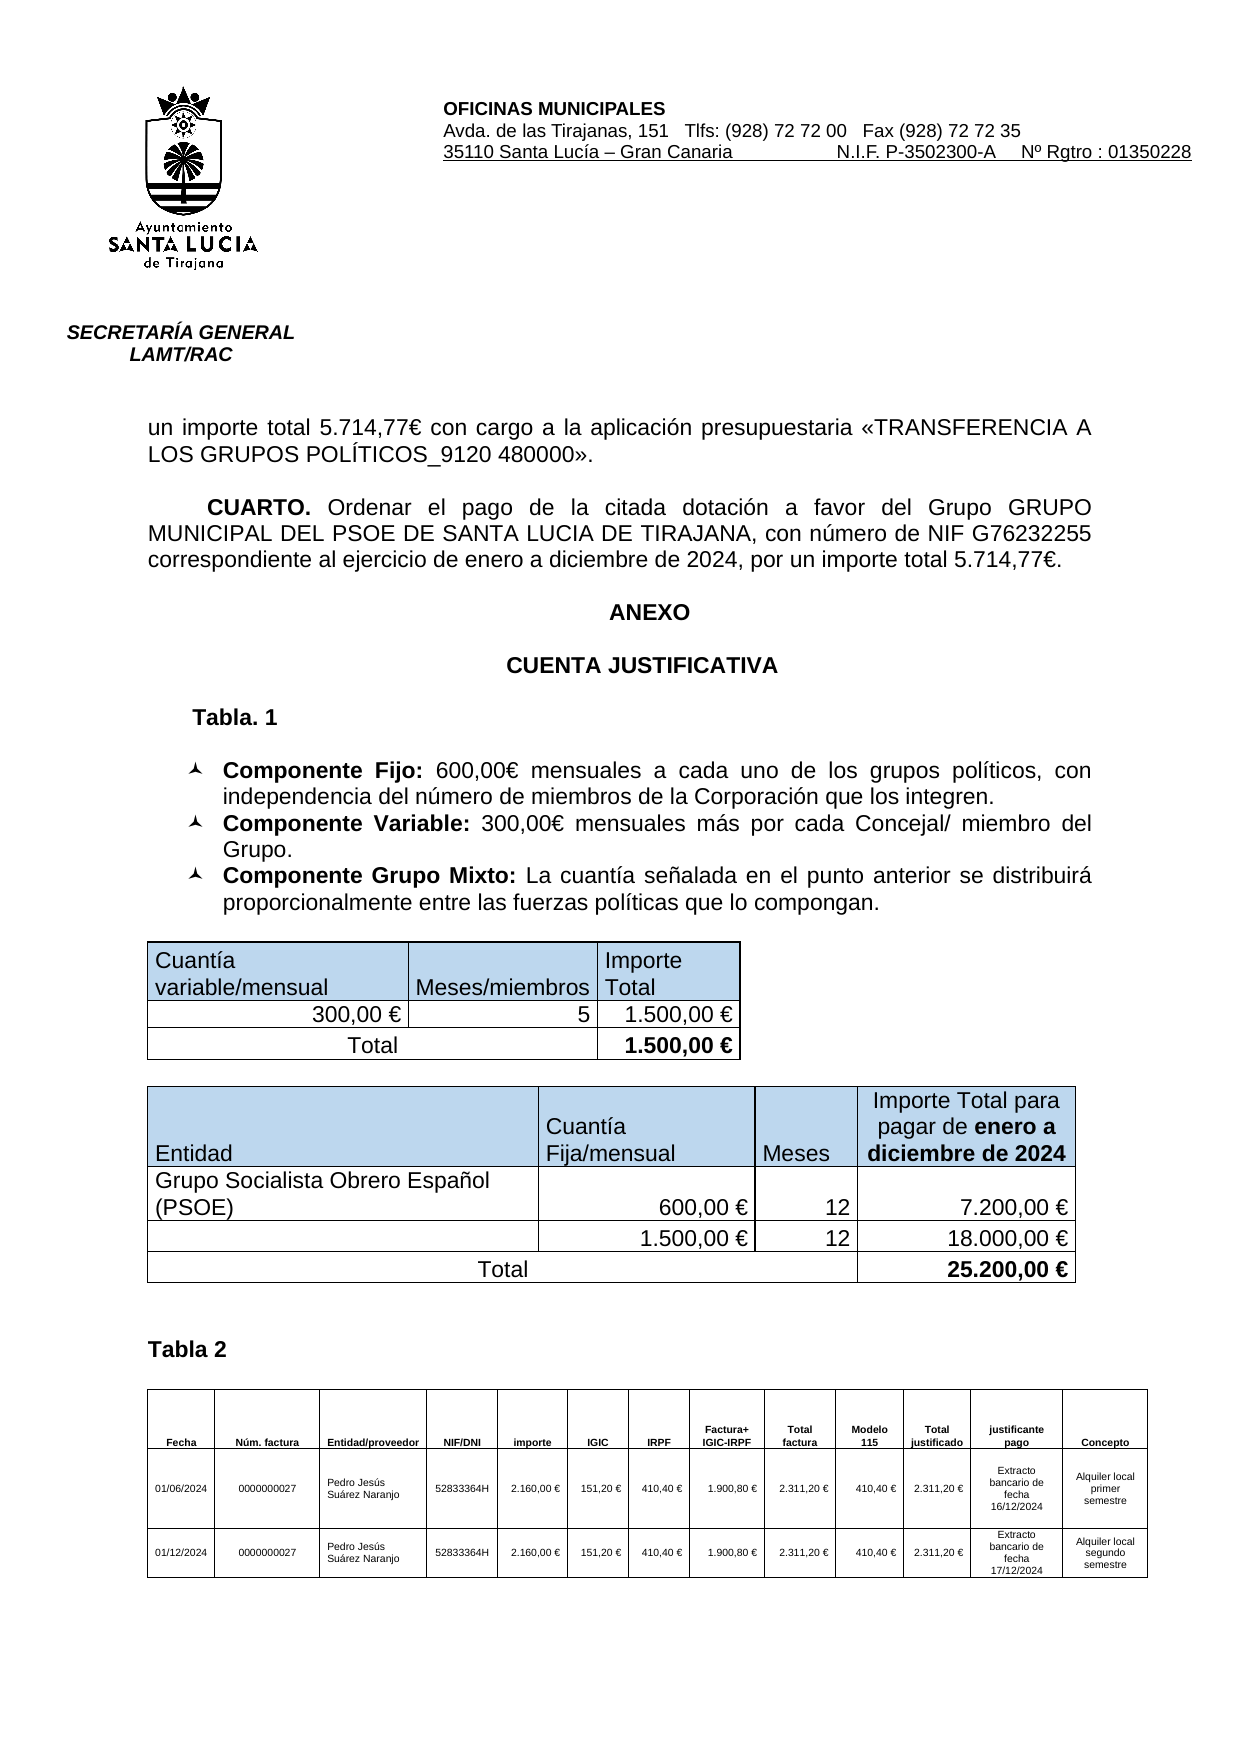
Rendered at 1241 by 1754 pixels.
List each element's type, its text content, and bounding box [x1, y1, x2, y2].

table_cell 52833364H [427, 1529, 497, 1577]
table_cell 52833364H [427, 1449, 497, 1528]
table_cell [148, 1221, 538, 1251]
text un importe total 5.714,77€ con cargo a la aplicación presupuestaria «TRANSFERENCIA A LOS GRUPOS POLÍTICOS_9120 480000». [148, 414, 1092, 467]
table_cell 0000000027 [215, 1449, 319, 1528]
table_cell 1.500,00 € [598, 1028, 739, 1058]
table_header Modelo 115 [836, 1390, 903, 1448]
table_header importe [498, 1390, 567, 1448]
table_cell 1.500,00 € [539, 1221, 754, 1251]
table_header Cuantía variable/mensual [148, 943, 408, 1000]
text ANEXO [148, 599, 1092, 625]
list Componente Grupo Mixto: La cuantía señalada en el punto anterior se distribuirá proporcionalmente entre las fuerzas políticas que lo compongan. [185, 862, 1092, 915]
table_cell 12 [756, 1221, 857, 1251]
table_cell 2.311,20 € [904, 1449, 970, 1528]
table_header Entidad [148, 1087, 538, 1166]
table_cell 01/12/2024 [148, 1529, 214, 1577]
table_cell Alquiler local segundo semestre [1063, 1529, 1147, 1577]
table_header Factura+ IGIC-IRPF [690, 1390, 764, 1448]
table_cell 18.000,00 € [858, 1221, 1075, 1251]
table_cell 1.900,80 € [690, 1529, 764, 1577]
table_cell 300,00 € [148, 1001, 408, 1027]
table_header Meses [756, 1087, 857, 1166]
table_cell 0000000027 [215, 1529, 319, 1577]
table_header NIF/DNI [427, 1390, 497, 1448]
table_cell 410,40 € [836, 1449, 903, 1528]
text Tabla 2 [148, 1336, 1092, 1362]
table_cell Pedro Jesús Suárez Naranjo [320, 1449, 426, 1528]
table_cell 2.160,00 € [498, 1529, 567, 1577]
table_cell Extracto bancario de fecha 17/12/2024 [971, 1529, 1062, 1577]
table_header Meses/miembros [409, 943, 597, 1000]
table_cell 1.500,00 € [598, 1001, 739, 1027]
picture [80, 56, 286, 296]
table_cell Alquiler local primer semestre [1063, 1449, 1147, 1528]
table_cell 25.200,00 € [858, 1252, 1075, 1282]
table_cell 151,20 € [568, 1529, 628, 1577]
table_cell Pedro Jesús Suárez Naranjo [320, 1529, 426, 1577]
table_header IGIC [568, 1390, 628, 1448]
table_header Concepto [1063, 1390, 1147, 1448]
table_header Cuantía Fija/mensual [539, 1087, 754, 1166]
table_header Núm. factura [215, 1390, 319, 1448]
table_cell 410,40 € [836, 1529, 903, 1577]
list Componente Variable: 300,00€ mensuales más por cada Concejal/ miembro del Grupo. [185, 810, 1092, 862]
table_cell 600,00 € [539, 1167, 754, 1220]
table_cell 2.311,20 € [765, 1529, 835, 1577]
table_cell 151,20 € [568, 1449, 628, 1528]
table_cell Extracto bancario de fecha 16/12/2024 [971, 1449, 1062, 1528]
text Tabla. 1 [148, 704, 1092, 731]
table_cell 2.311,20 € [904, 1529, 970, 1577]
table_cell 1.900,80 € [690, 1449, 764, 1528]
table_header IRPF [629, 1390, 689, 1448]
table_header Total factura [765, 1390, 835, 1448]
table_cell 7.200,00 € [858, 1167, 1075, 1220]
table_cell 410,40 € [629, 1529, 689, 1577]
table_cell 01/06/2024 [148, 1449, 214, 1528]
text CUENTA JUSTIFICATIVA [148, 652, 1092, 678]
table_cell 2.160,00 € [498, 1449, 567, 1528]
list Componente Fijo: 600,00€ mensuales a cada uno de los grupos políticos, con independencia del número de miembros de la Corporación que los integren. [185, 757, 1092, 810]
table_cell 12 [756, 1167, 857, 1220]
table_cell Total [148, 1028, 597, 1058]
table_header Entidad/proveedor [320, 1390, 426, 1448]
table_header justificante pago [971, 1390, 1062, 1448]
table_header Importe Total [598, 943, 739, 1000]
table_header Fecha [148, 1390, 214, 1448]
text CUARTO. Ordenar el pago de la citada dotación a favor del Grupo GRUPO MUNICIPAL DEL PSOE DE SANTA LUCIA DE TIRAJANA, con número de NIF G76232255 correspondiente al ejercicio de enero a diciembre de 2024, por un importe total 5.714,77€. [148, 493, 1092, 572]
table_header Total justificado [904, 1390, 970, 1448]
table_cell Total [148, 1252, 857, 1282]
table_cell 2.311,20 € [765, 1449, 835, 1528]
table_cell 410,40 € [629, 1449, 689, 1528]
table_cell 5 [409, 1001, 597, 1027]
table_header Importe Total para pagar de enero a diciembre de 2024 [858, 1087, 1075, 1166]
table_cell Grupo Socialista Obrero Español (PSOE) [148, 1167, 538, 1220]
